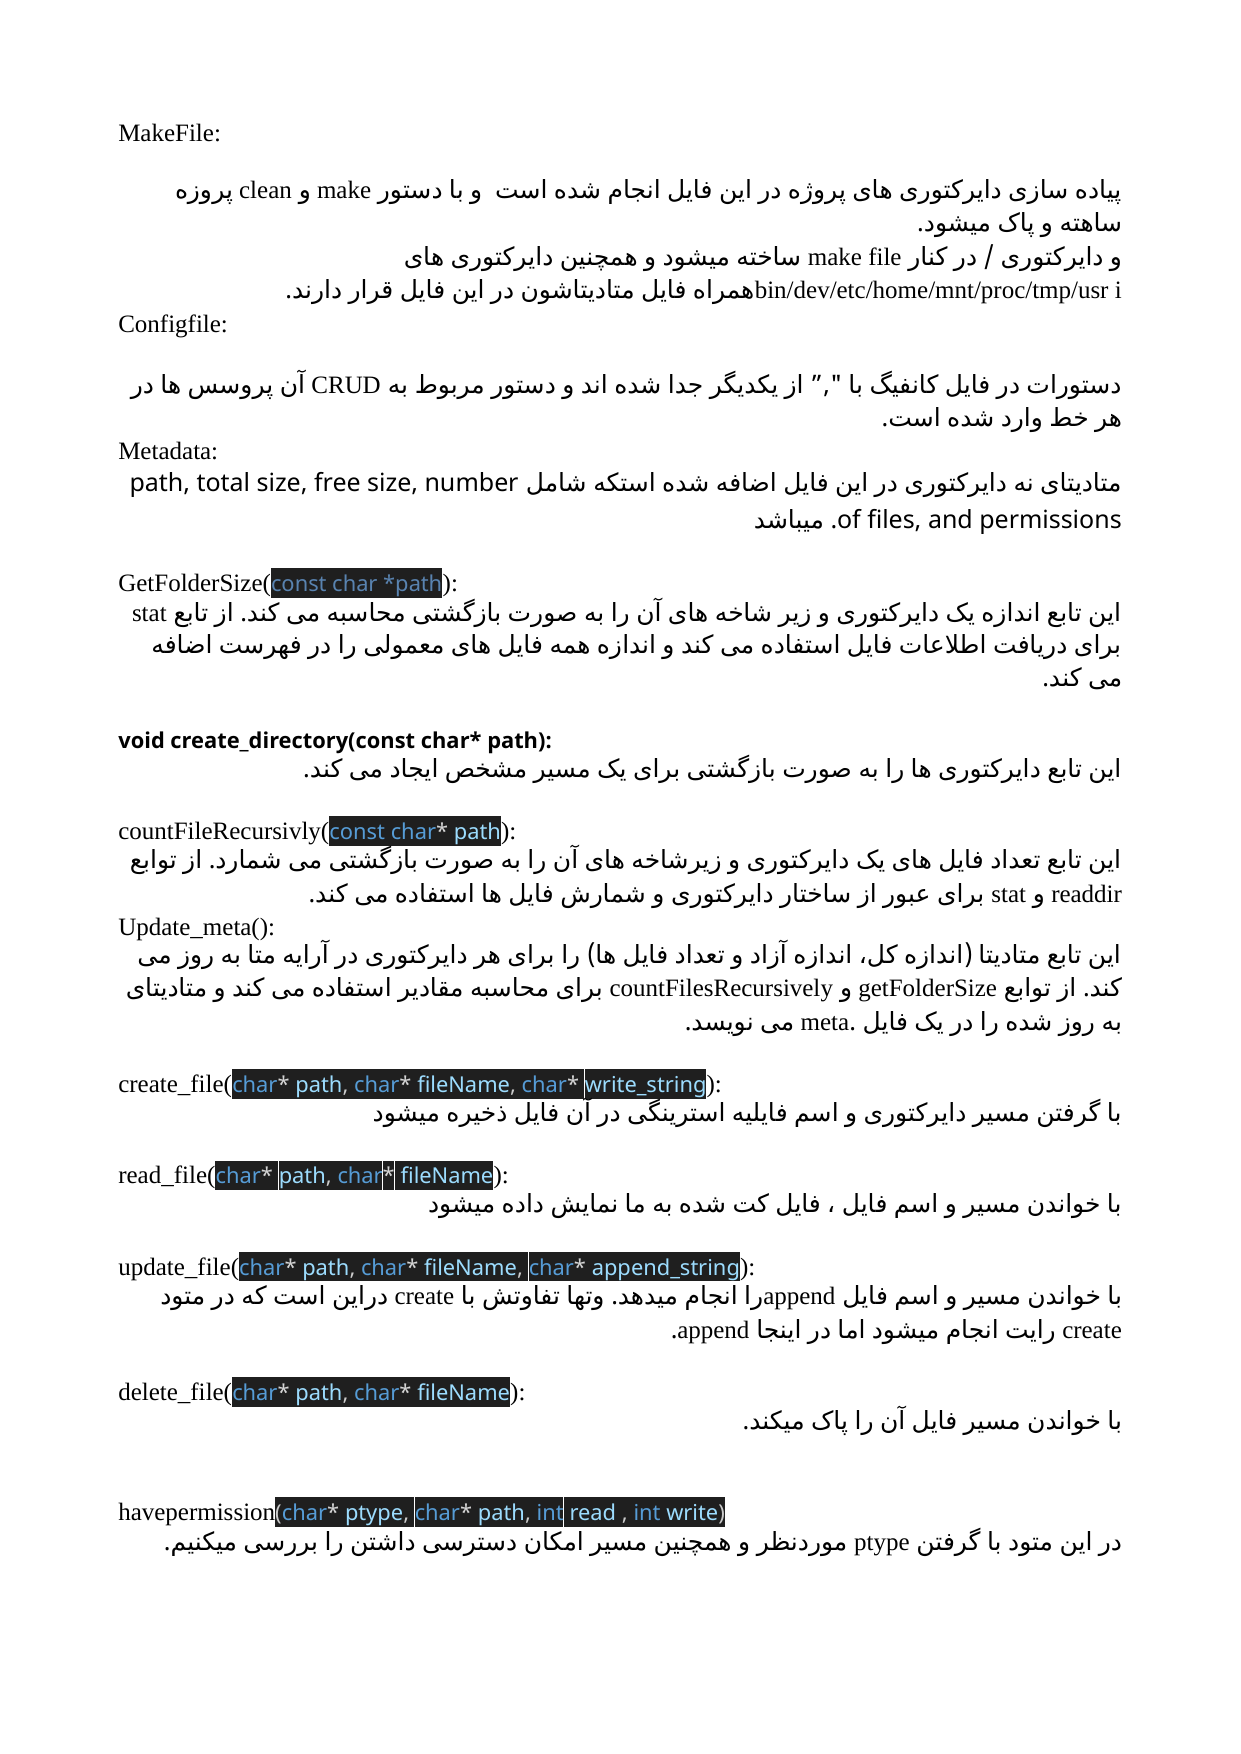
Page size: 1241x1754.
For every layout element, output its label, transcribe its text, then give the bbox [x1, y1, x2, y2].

text این تابع متادیتا (اندازه کل، اندازه آزاد و تعداد فایل ها) را برای هر دایرکتوری در آرایه متا به روز می کند. از توابع getFolderSize و countFilesRecursively برای محاسبه مقادیر استفاده می کند و متادیتای به روز شده را در یک فایل .meta می نویسد. [118, 941, 1122, 1041]
text countFileRecursivly(const char* path): [118, 816, 1122, 846]
text دستورات در فایل کانفیگ با ",” از یکدیگر جدا شده اند و دستور مربوط به CRUD آن پروسس ها در هر خط وارد شده است. [118, 338, 1122, 436]
text MakeFile: [118, 118, 1122, 147]
text void create_directory(const char* path): [118, 725, 1122, 755]
text این تابع دایرکتوری ها را به صورت بازگشتی برای یک مسیر مشخص ایجاد می کند. [118, 755, 1122, 787]
text update_file(char* path, char* fileName, char* append_string): [118, 1252, 1122, 1281]
text پیاده سازی دایرکتوری های پروژه در این فایل انجام شده است و با دستور make و clean پروزه ساهته و پاک میشود. [118, 176, 1122, 242]
text متادیتای نه دایرکتوری در این فایل اضافه شده استکه شامل path, total size, free size, number of files, and permissions. میباشد [118, 465, 1122, 539]
text Metadata: [118, 436, 1122, 465]
text havepermission(char* ptype, char* path, int read , int write) [118, 1468, 1122, 1527]
text با خواندن مسیر و اسم فایل ، فایل کت شده به ما نمایش داده میشود [118, 1190, 1122, 1223]
text Configfile: [118, 309, 1122, 338]
text delete_file(char* path, char* fileName): [118, 1377, 1122, 1407]
text این تابع اندازه یک دایرکتوری و زیر شاخه های آن را به صورت بازگشتی محاسبه می کند. از تابع stat برای دریافت اطلاعات فایل استفاده می کند و اندازه همه فایل های معمولی را در فهرست اضافه می کند. [118, 598, 1122, 696]
text با گرفتن مسیر دایرکتوری و اسم فایلیه استرینگی در آن فایل ذخیره میشود [118, 1099, 1122, 1132]
text با خواندن مسیر و اسم فایل appendرا انجام میدهد. وتها تفاوتش با create دراین است که در متود create رایت انجام میشود اما در اینجا append. [118, 1281, 1122, 1348]
text با خواندن مسیر فایل آن را پاک میکند. [118, 1407, 1122, 1440]
text Update_meta(): [118, 912, 1122, 941]
text read_file(char* path, char* fileName): [118, 1161, 1122, 1190]
text و دایرکتوری / در کنار make file ساخته میشود و همچنین دایرکتوری های bin/dev/etc/home/mnt/proc/tmp/usr iهمراه فایل متادیتاشون در این فایل قرار دارند. [118, 242, 1122, 309]
text GetFolderSize(const char *path): [118, 568, 1122, 598]
text create_file(char* path, char* fileName, char* write_string): [118, 1069, 1122, 1099]
text این تابع تعداد فایل های یک دایرکتوری و زیرشاخه های آن را به صورت بازگشتی می شمارد. از توابع readdir و stat برای عبور از ساختار دایرکتوری و شمارش فایل ها استفاده می کند. [118, 846, 1122, 912]
text در این متود با گرفتن ptype موردنظر و همچنین مسیر امکان دسترسی داشتن را بررسی میکنیم. [118, 1527, 1122, 1561]
